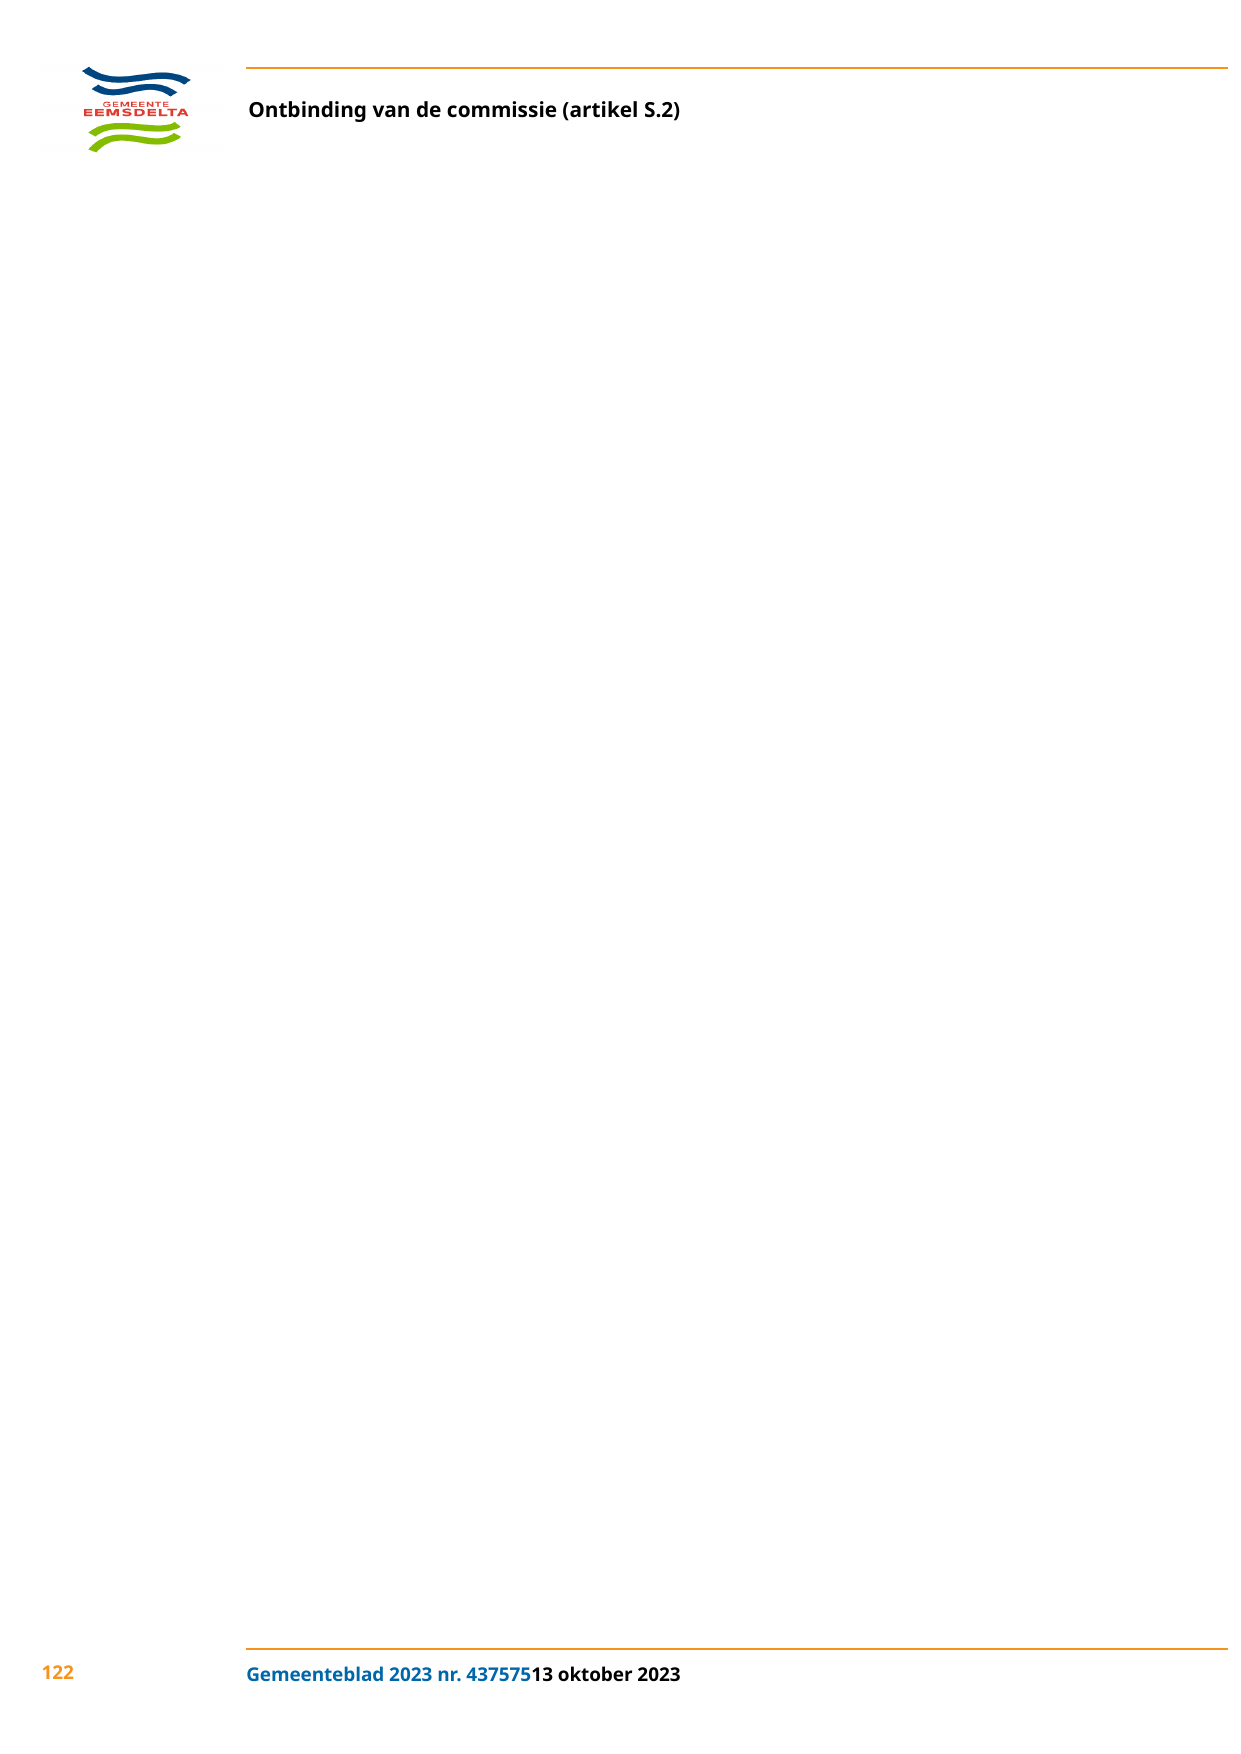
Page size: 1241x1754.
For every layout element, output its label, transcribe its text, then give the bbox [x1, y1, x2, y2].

picture [41, 47, 231, 172]
text Ontbinding van de commissie (artikel S.2) [248, 95, 1152, 123]
